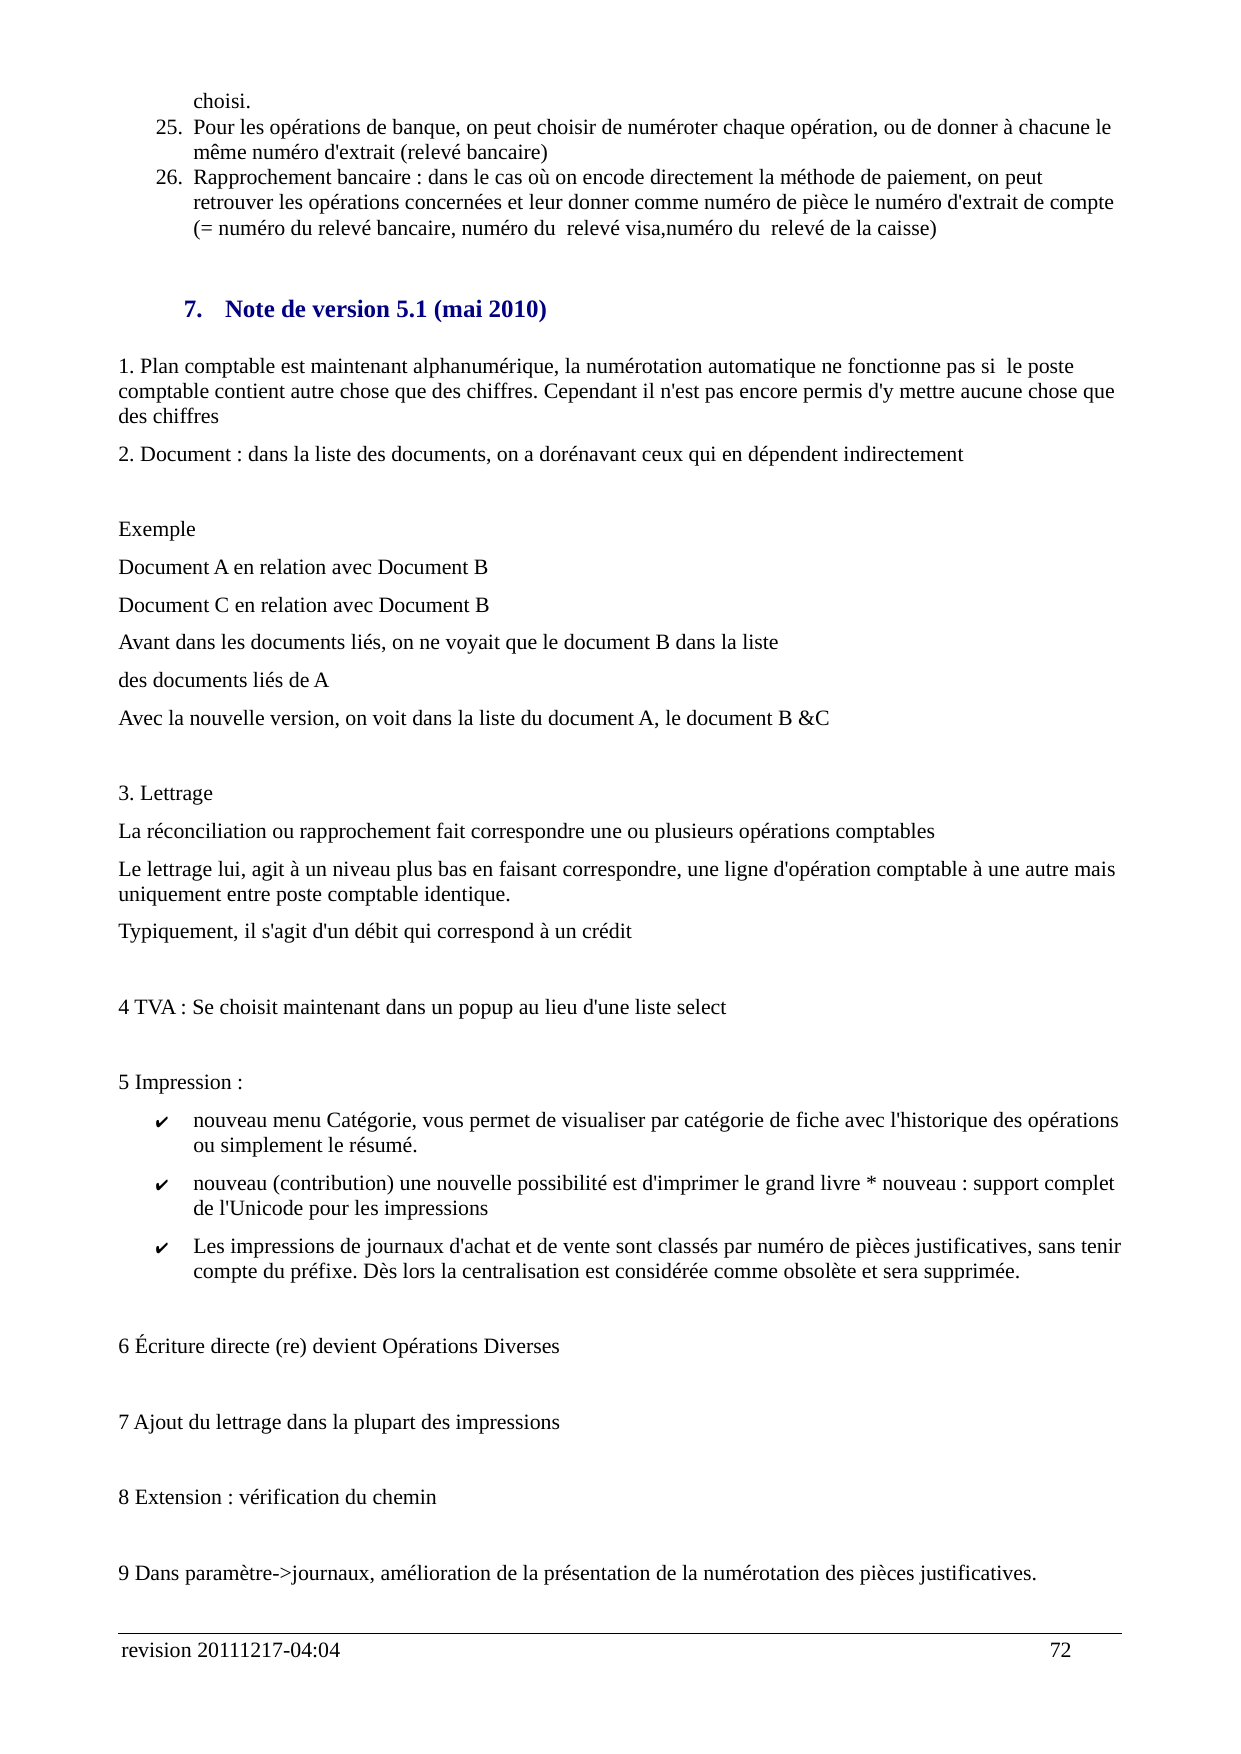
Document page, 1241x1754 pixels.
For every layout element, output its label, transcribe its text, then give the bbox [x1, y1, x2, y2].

text Typiquement, il s'agit d'un débit qui correspond à un crédit [118, 918, 1122, 944]
text 4 TVA : Se choisit maintenant dans un popup au lieu d'une liste select [118, 994, 1122, 1019]
list nouveau (contribution) une nouvelle possibilité est d'imprimer le grand livre * nouveau : support complet de l'Unicode pour les impressions [156, 1170, 1122, 1220]
list Rapprochement bancaire : dans le cas où on encode directement la méthode de paiement, on peut retrouver les opérations concernées et leur donner comme numéro de pièce le numéro d'extrait de compte (= numéro du relevé bancaire, numéro du relevé visa,numéro du relevé de la caisse) [156, 164, 1122, 240]
text 3. Lettrage [118, 780, 1122, 805]
text 8 Extension : vérification du chemin [118, 1484, 1122, 1509]
subtitle Note de version 5.1 (mai 2010) [177, 294, 1122, 323]
text 9 Dans paramètre->journaux, amélioration de la présentation de la numérotation des pièces justificatives. [118, 1560, 1122, 1585]
text Avant dans les documents liés, on ne voyait que le document B dans la liste [118, 629, 1122, 654]
text La réconciliation ou rapprochement fait correspondre une ou plusieurs opérations comptables [118, 818, 1122, 843]
list choisi. [156, 88, 1122, 114]
text 1. Plan comptable est maintenant alphanumérique, la numérotation automatique ne fonctionne pas si le poste comptable contient autre chose que des chiffres. Cependant il n'est pas encore permis d'y mettre aucune chose que des chiffres [118, 353, 1122, 428]
text Le lettrage lui, agit à un niveau plus bas en faisant correspondre, une ligne d'opération comptable à une autre mais uniquement entre poste comptable identique. [118, 856, 1122, 906]
text 2. Document : dans la liste des documents, on a dorénavant ceux qui en dépendent indirectement [118, 441, 1122, 466]
text 7 Ajout du lettrage dans la plupart des impressions [118, 1409, 1122, 1434]
text 6 Écriture directe (re) devient Opérations Diverses [118, 1333, 1122, 1359]
list Les impressions de journaux d'achat et de vente sont classés par numéro de pièces justificatives, sans tenir compte du préfixe. Dès lors la centralisation est considérée comme obsolète et sera supprimée. [156, 1233, 1122, 1283]
list Pour les opérations de banque, on peut choisir de numéroter chaque opération, ou de donner à chacune le même numéro d'extrait (relevé bancaire) [156, 114, 1122, 164]
text Exemple [118, 516, 1122, 541]
text des documents liés de A [118, 667, 1122, 692]
text Avec la nouvelle version, on voit dans la liste du document A, le document B &C [118, 705, 1122, 730]
text Document A en relation avec Document B [118, 554, 1122, 579]
list nouveau menu Catégorie, vous permet de visualiser par catégorie de fiche avec l'historique des opérations ou simplement le résumé. [156, 1107, 1122, 1157]
text Document C en relation avec Document B [118, 592, 1122, 617]
text 5 Impression : [118, 1069, 1122, 1094]
